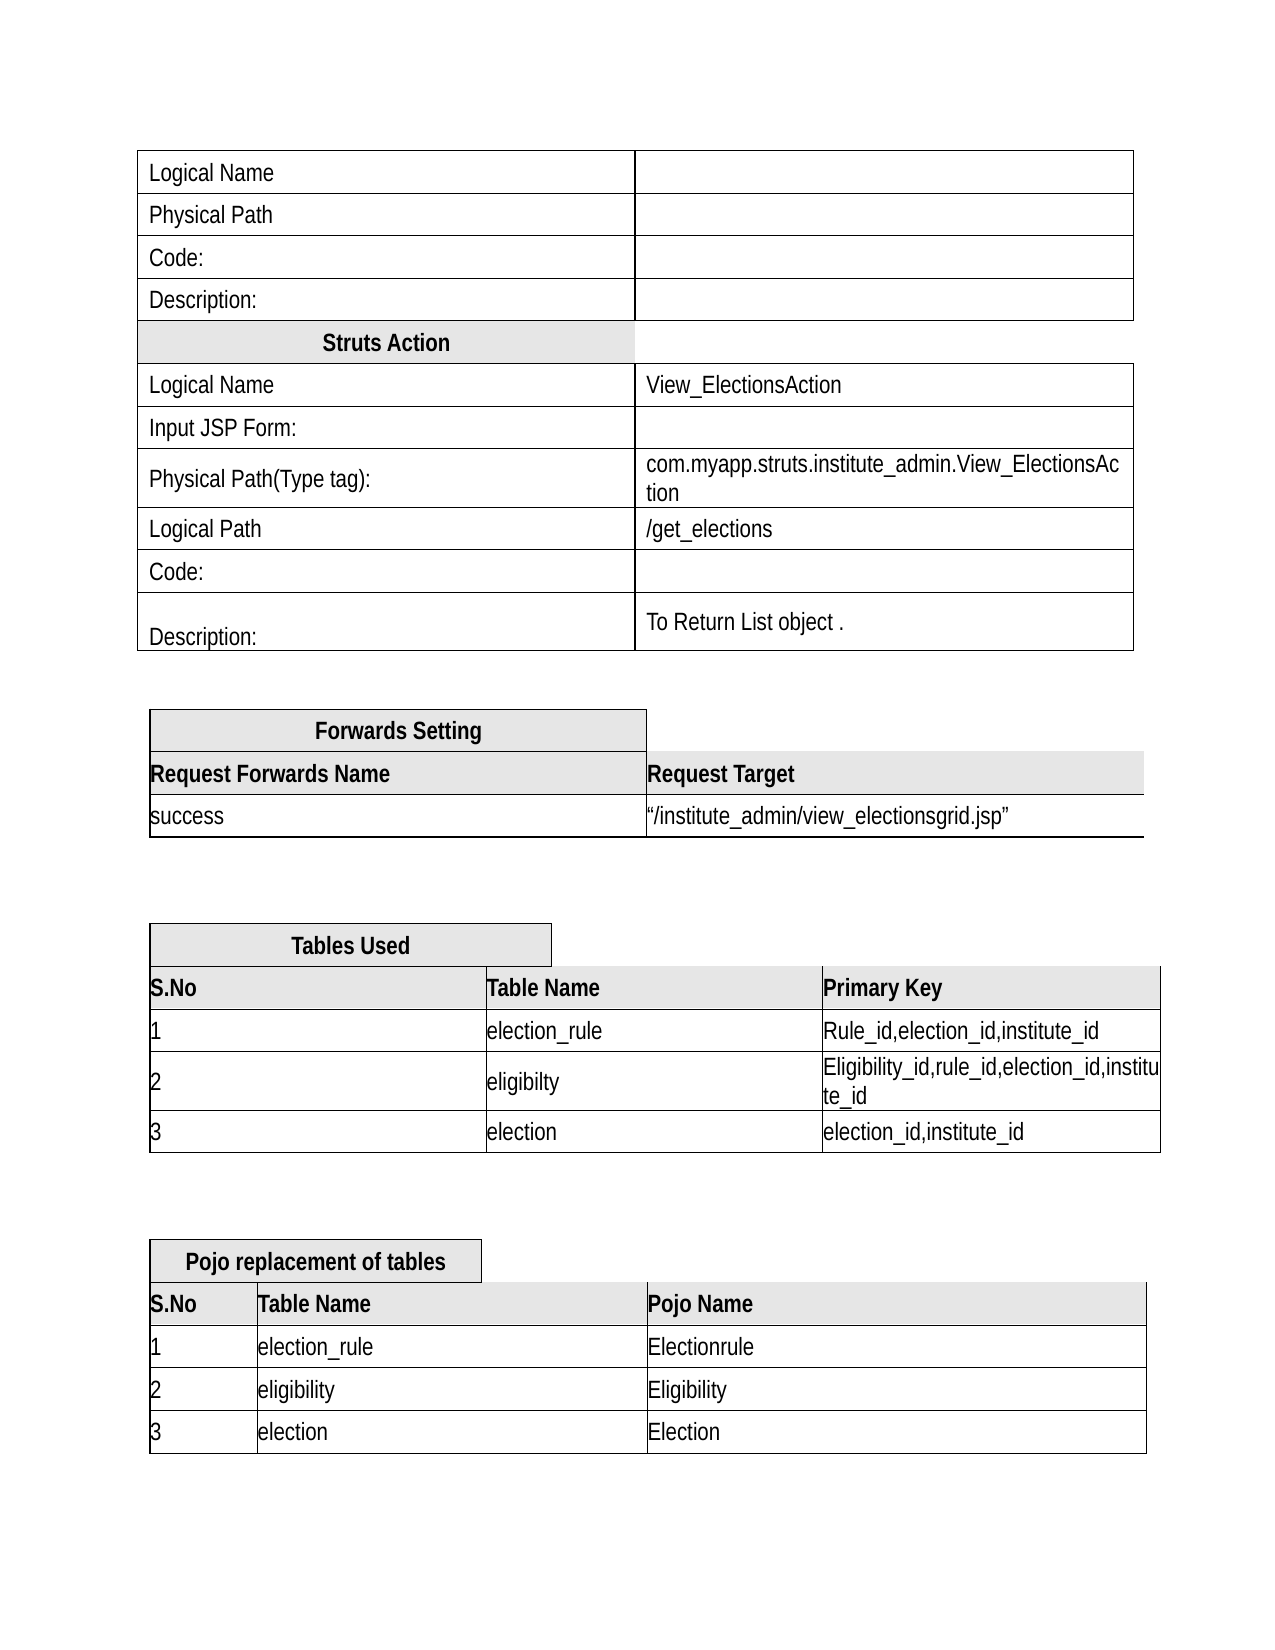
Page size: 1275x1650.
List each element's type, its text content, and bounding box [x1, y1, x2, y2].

table_cell Description: [138, 593, 634, 650]
table_header [823, 923, 1161, 966]
table_cell Description: [138, 279, 634, 320]
table_cell election_id,institute_id [823, 1111, 1160, 1152]
table_cell Physical Path [138, 194, 634, 235]
table_cell Pojo Name [648, 1282, 1146, 1324]
table_cell [636, 236, 1133, 278]
table_cell “/institute_admin/view_electionsgrid.jsp” [647, 795, 1144, 836]
table_header Pojo replacement of tables [151, 1240, 481, 1282]
table_cell 1 [151, 1010, 486, 1051]
table_cell com.myapp.struts.institute_admin.View_ElectionsAction [636, 449, 1133, 507]
table_cell Table Name [258, 1282, 647, 1324]
table_cell 2 [151, 1052, 486, 1109]
table_cell /get_elections [636, 508, 1133, 549]
table_cell Request Target [647, 751, 1144, 794]
table_header Tables Used [151, 924, 551, 966]
table_cell S.No [151, 1283, 257, 1324]
table_cell [636, 550, 1133, 592]
table_cell S.No [151, 967, 486, 1008]
table_cell eligibilty [487, 1052, 822, 1109]
table_header Forwards Setting [151, 710, 646, 751]
table_cell 3 [151, 1411, 257, 1452]
table_cell Code: [138, 236, 634, 278]
table_cell Election [648, 1411, 1146, 1452]
table_cell 3 [151, 1111, 486, 1152]
table_cell [635, 321, 1133, 363]
table_cell View_ElectionsAction [636, 364, 1133, 406]
table_cell Code: [138, 550, 634, 592]
table_cell Electionrule [648, 1326, 1146, 1367]
table_cell Eligibility [648, 1368, 1146, 1410]
table_cell election_rule [258, 1326, 647, 1367]
table_cell election [258, 1411, 647, 1452]
table_cell eligibility [258, 1368, 647, 1410]
table_cell To Return List object . [636, 593, 1133, 650]
table_cell Logical Name [138, 151, 634, 193]
table_header [552, 923, 823, 966]
table_cell Table Name [487, 966, 822, 1008]
table_cell Primary Key [823, 966, 1160, 1008]
table_cell election [487, 1111, 822, 1152]
table_cell [636, 407, 1133, 448]
table_cell 1 [151, 1326, 257, 1367]
table_cell Request Forwards Name [151, 752, 646, 794]
table_header [647, 709, 1144, 751]
table_cell Rule_id,election_id,institute_id [823, 1010, 1160, 1051]
table_header [482, 1239, 813, 1282]
table_cell election_rule [487, 1010, 822, 1051]
table_cell [636, 279, 1133, 320]
table_cell 2 [151, 1368, 257, 1410]
table_cell success [151, 795, 646, 836]
table_header [813, 1239, 1146, 1282]
table_cell Logical Name [138, 364, 634, 406]
table_cell [636, 194, 1133, 235]
table_cell [636, 151, 1133, 193]
table_cell Struts Action [138, 321, 635, 363]
table_cell Input JSP Form: [138, 407, 634, 448]
table_cell Eligibility_id,rule_id,election_id,institute_id [823, 1052, 1160, 1109]
table_cell Logical Path [138, 508, 634, 549]
table_cell Physical Path(Type tag): [138, 449, 634, 507]
